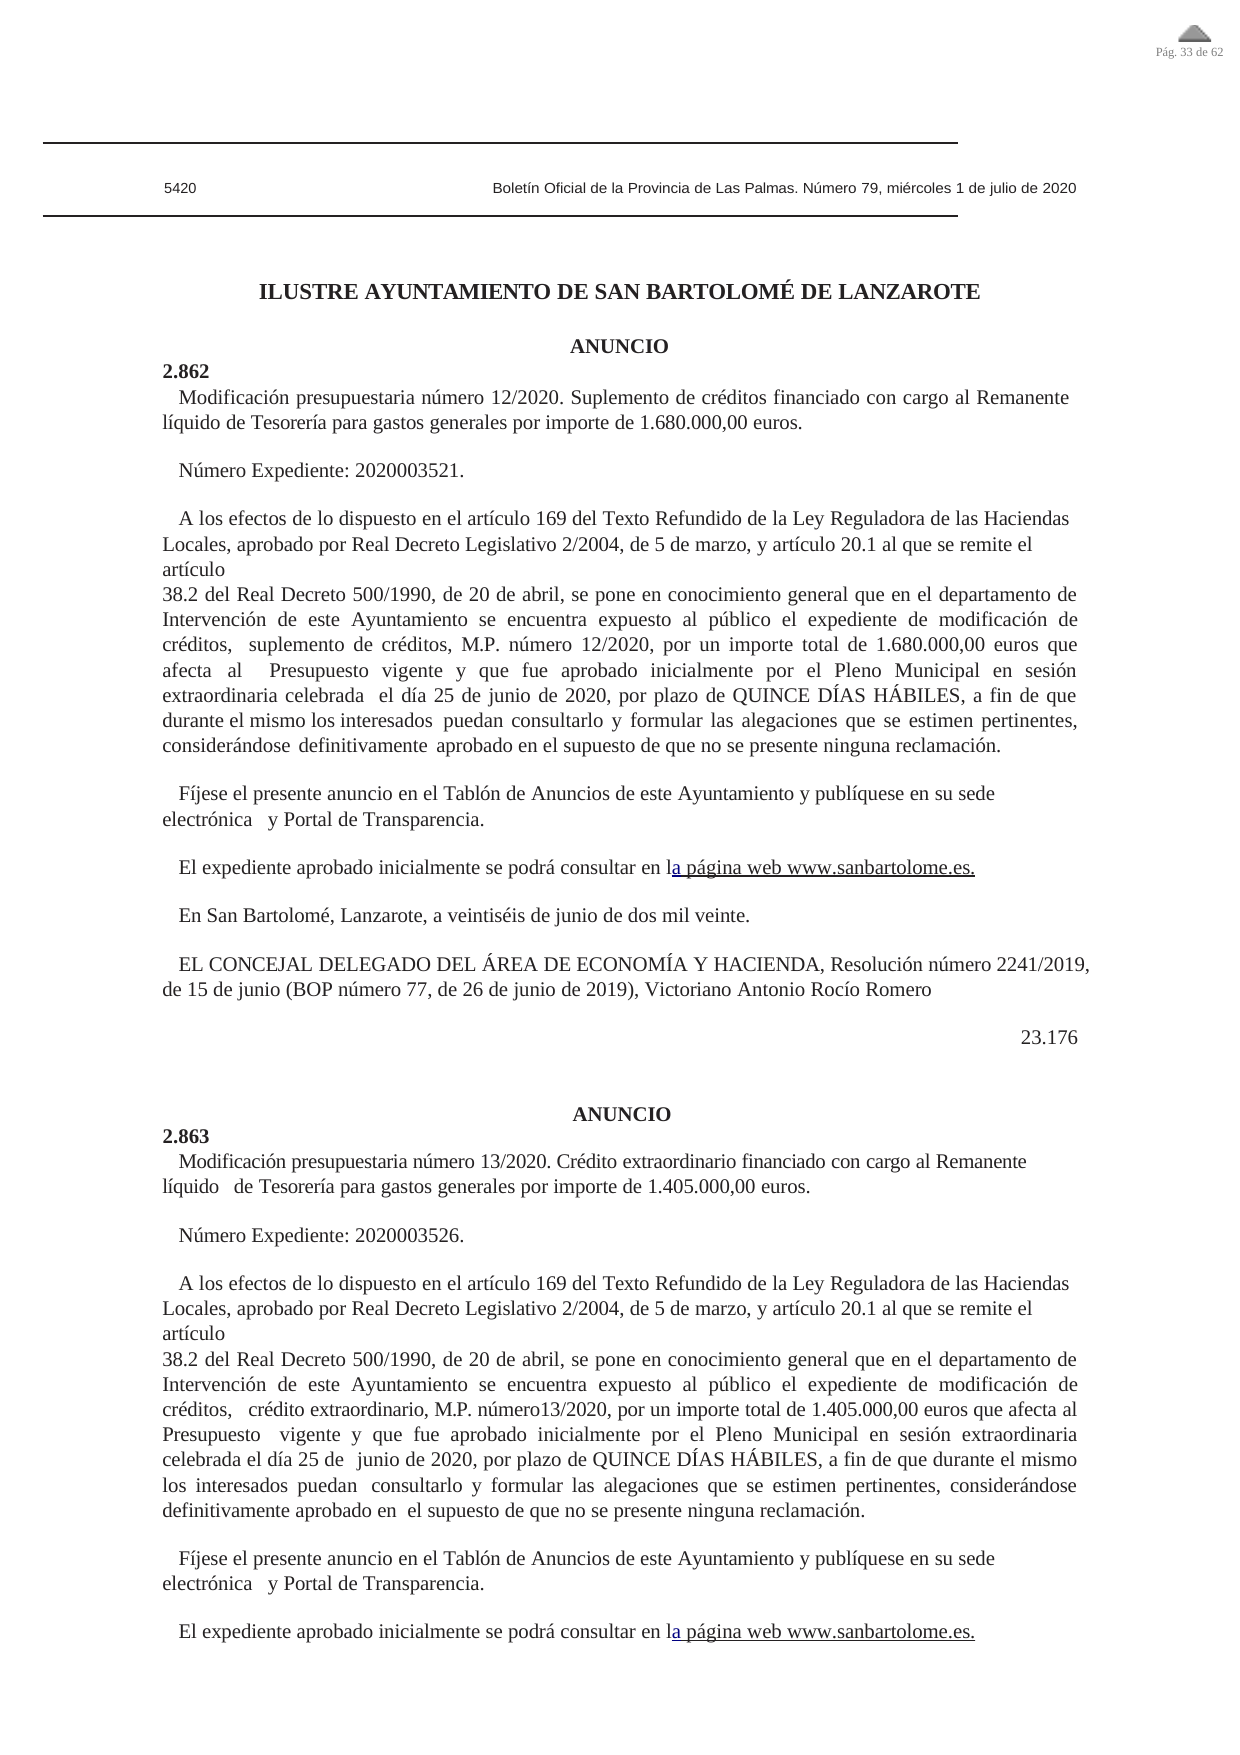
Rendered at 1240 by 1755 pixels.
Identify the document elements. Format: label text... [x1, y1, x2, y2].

text 38.2 del Real Decreto 500/1990, de 20 de abril, se pone en conocimiento general que en el departamento de Intervención de este Ayuntamiento se encuentra expuesto al público el expediente de modificación de créditos, suplemento de créditos, M.P. número 12/2020, por un importe total de 1.680.000,00 euros que afecta al Presupuesto vigente y que fue aprobado inicialmente por el Pleno Municipal en sesión extraordinaria celebrada el día 25 de junio de 2020, por plazo de QUINCE DÍAS HÁBILES, a fin de que durante el mismo los interesados puedan consultarlo y formular las alegaciones que se estimen pertinentes, considerándose definitivamente aprobado en el supuesto de que no se presente ninguna reclamación. [162, 582, 1078, 757]
text Número Expediente: 2020003526. [178, 1223, 1235, 1247]
text El expediente aprobado inicialmente se podrá consultar en la página web www.sanbartolome.es. [178, 1619, 1235, 1643]
text ANUNCIO [570, 334, 1235, 358]
text Modificación presupuestaria número 12/2020. Suplemento de créditos financiado con cargo al Remanente líquido de Tesorería para gastos generales por importe de 1.680.000,00 euros. [162, 385, 1078, 434]
text El expediente aprobado inicialmente se podrá consultar en la página web www.sanbartolome.es. En San Bartolomé, Lanzarote, a veintiséis de junio de dos mil veinte. [178, 854, 995, 927]
text 38.2 del Real Decreto 500/1990, de 20 de abril, se pone en conocimiento general que en el departamento de Intervención de este Ayuntamiento se encuentra expuesto al público el expediente de modificación de créditos, crédito extraordinario, M.P. número13/2020, por un importe total de 1.405.000,00 euros que afecta al Presupuesto vigente y que fue aprobado inicialmente por el Pleno Municipal en sesión extraordinaria celebrada el día 25 de junio de 2020, por plazo de QUINCE DÍAS HÁBILES, a fin de que durante el mismo los interesados puedan consultarlo y formular las alegaciones que se estimen pertinentes, considerándose definitivamente aprobado en el supuesto de que no se presente ninguna reclamación. [162, 1346, 1078, 1522]
text 23.176 [42, 1025, 1078, 1049]
text de 15 de junio (BOP número 77, de 26 de junio de 2019), Victoriano Antonio Rocío Romero [162, 977, 1235, 1001]
text 5420 Boletín Oficial de la Provincia de Las Palmas. Número 79, miércoles 1 de julio de 2020 [164, 180, 1235, 197]
text A los efectos de lo dispuesto en el artículo 169 del Texto Refundido de la Ley Reguladora de las Haciendas Locales, aprobado por Real Decreto Legislativo 2/2004, de 5 de marzo, y artículo 20.1 al que se remite el artículo [162, 506, 1078, 581]
subtitle 2.863 [42, 1124, 209, 1148]
text Fíjese el presente anuncio en el Tablón de Anuncios de este Ayuntamiento y publíquese en su sede electrónica y Portal de Transparencia. [162, 781, 1078, 831]
text A los efectos de lo dispuesto en el artículo 169 del Texto Refundido de la Ley Reguladora de las Haciendas Locales, aprobado por Real Decreto Legislativo 2/2004, de 5 de marzo, y artículo 20.1 al que se remite el artículo [162, 1271, 1078, 1345]
text Modificación presupuestaria número 13/2020. Crédito extraordinario financiado con cargo al Remanente líquido de Tesorería para gastos generales por importe de 1.405.000,00 euros. [162, 1149, 1078, 1198]
subtitle 2.862 [42, 359, 209, 383]
text Fíjese el presente anuncio en el Tablón de Anuncios de este Ayuntamiento y publíquese en su sede electrónica y Portal de Transparencia. [162, 1546, 1078, 1595]
text EL CONCEJAL DELEGADO DEL ÁREA DE ECONOMÍA Y HACIENDA, Resolución número 2241/2019, [178, 952, 1235, 976]
subtitle ILUSTRE AYUNTAMIENTO DE SAN BARTOLOMÉ DE LANZAROTE [259, 278, 1235, 305]
text Número Expediente: 2020003521. [178, 458, 1235, 482]
text ANUNCIO [572, 1102, 1235, 1126]
